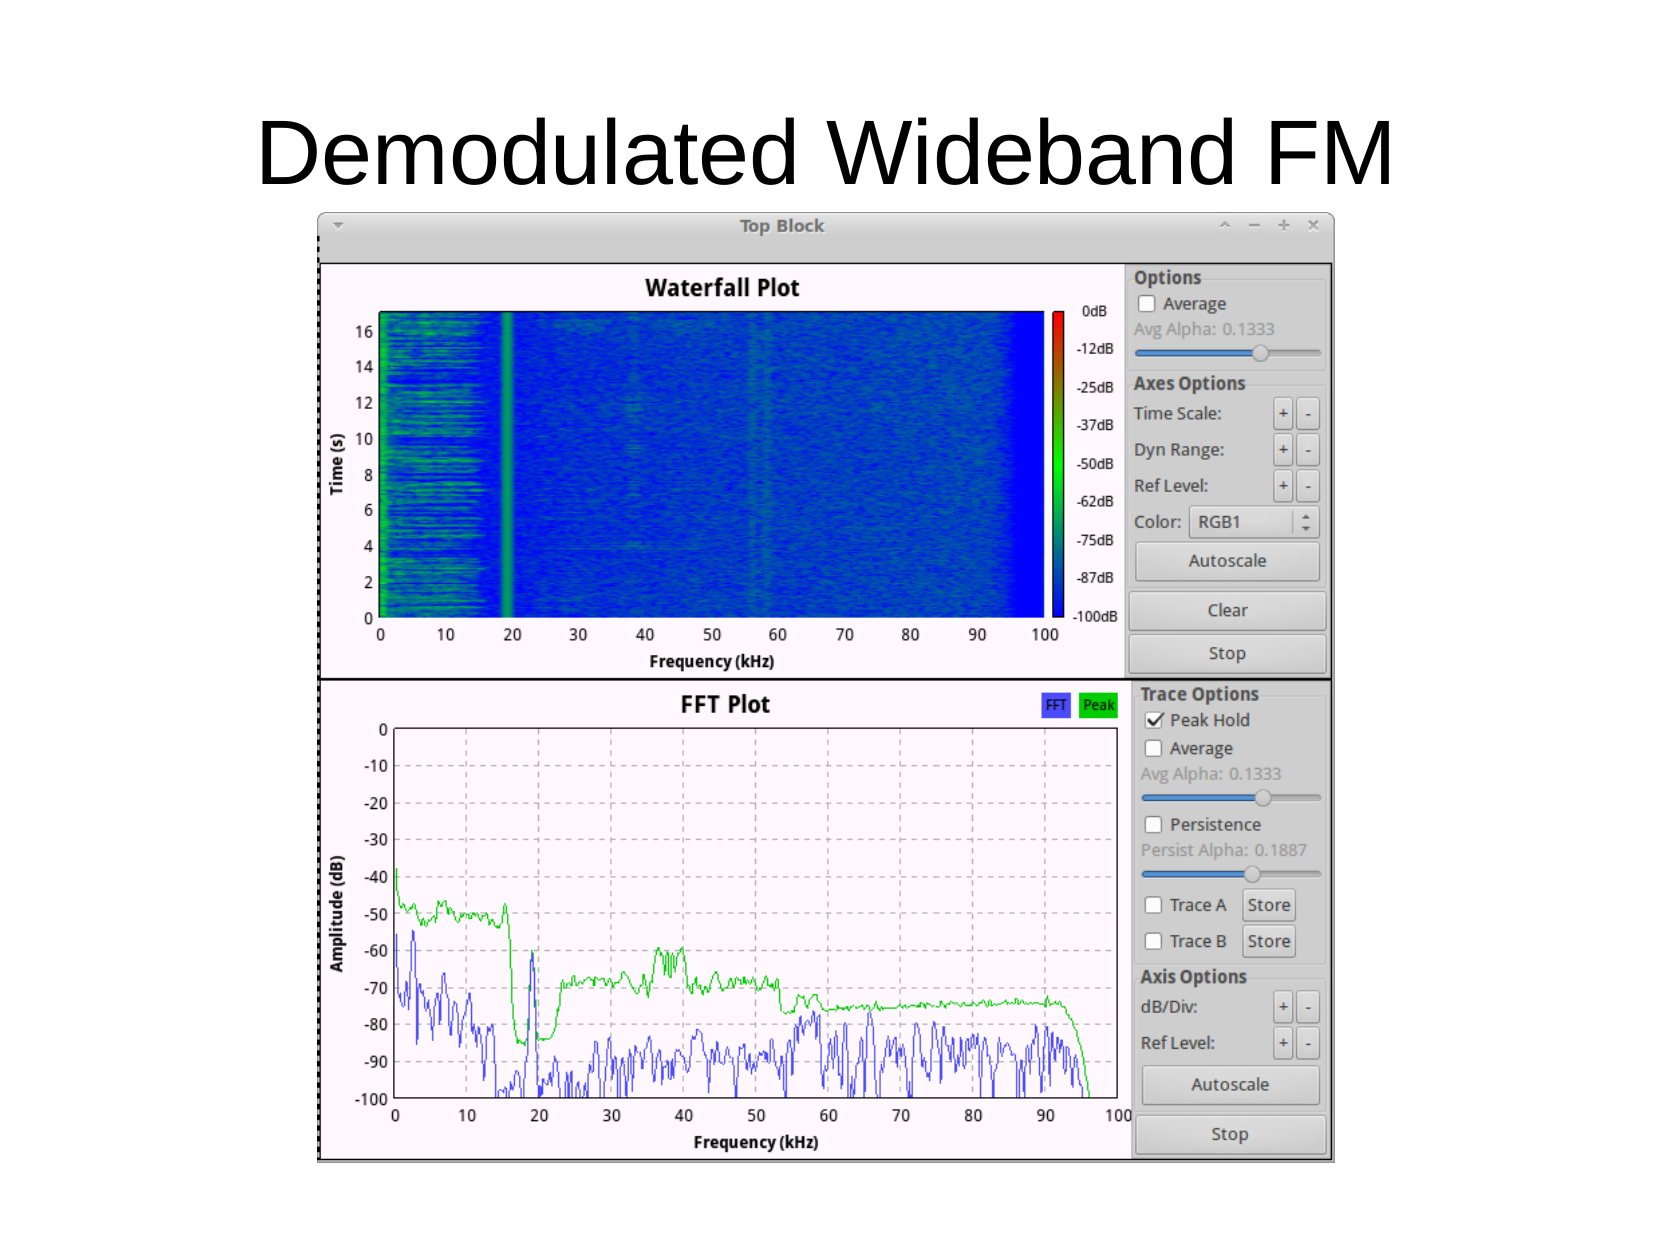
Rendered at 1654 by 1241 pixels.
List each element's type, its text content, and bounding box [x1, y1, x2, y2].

title Demodulated Wideband FM [82, 49, 1571, 257]
picture [317, 212, 1335, 1163]
